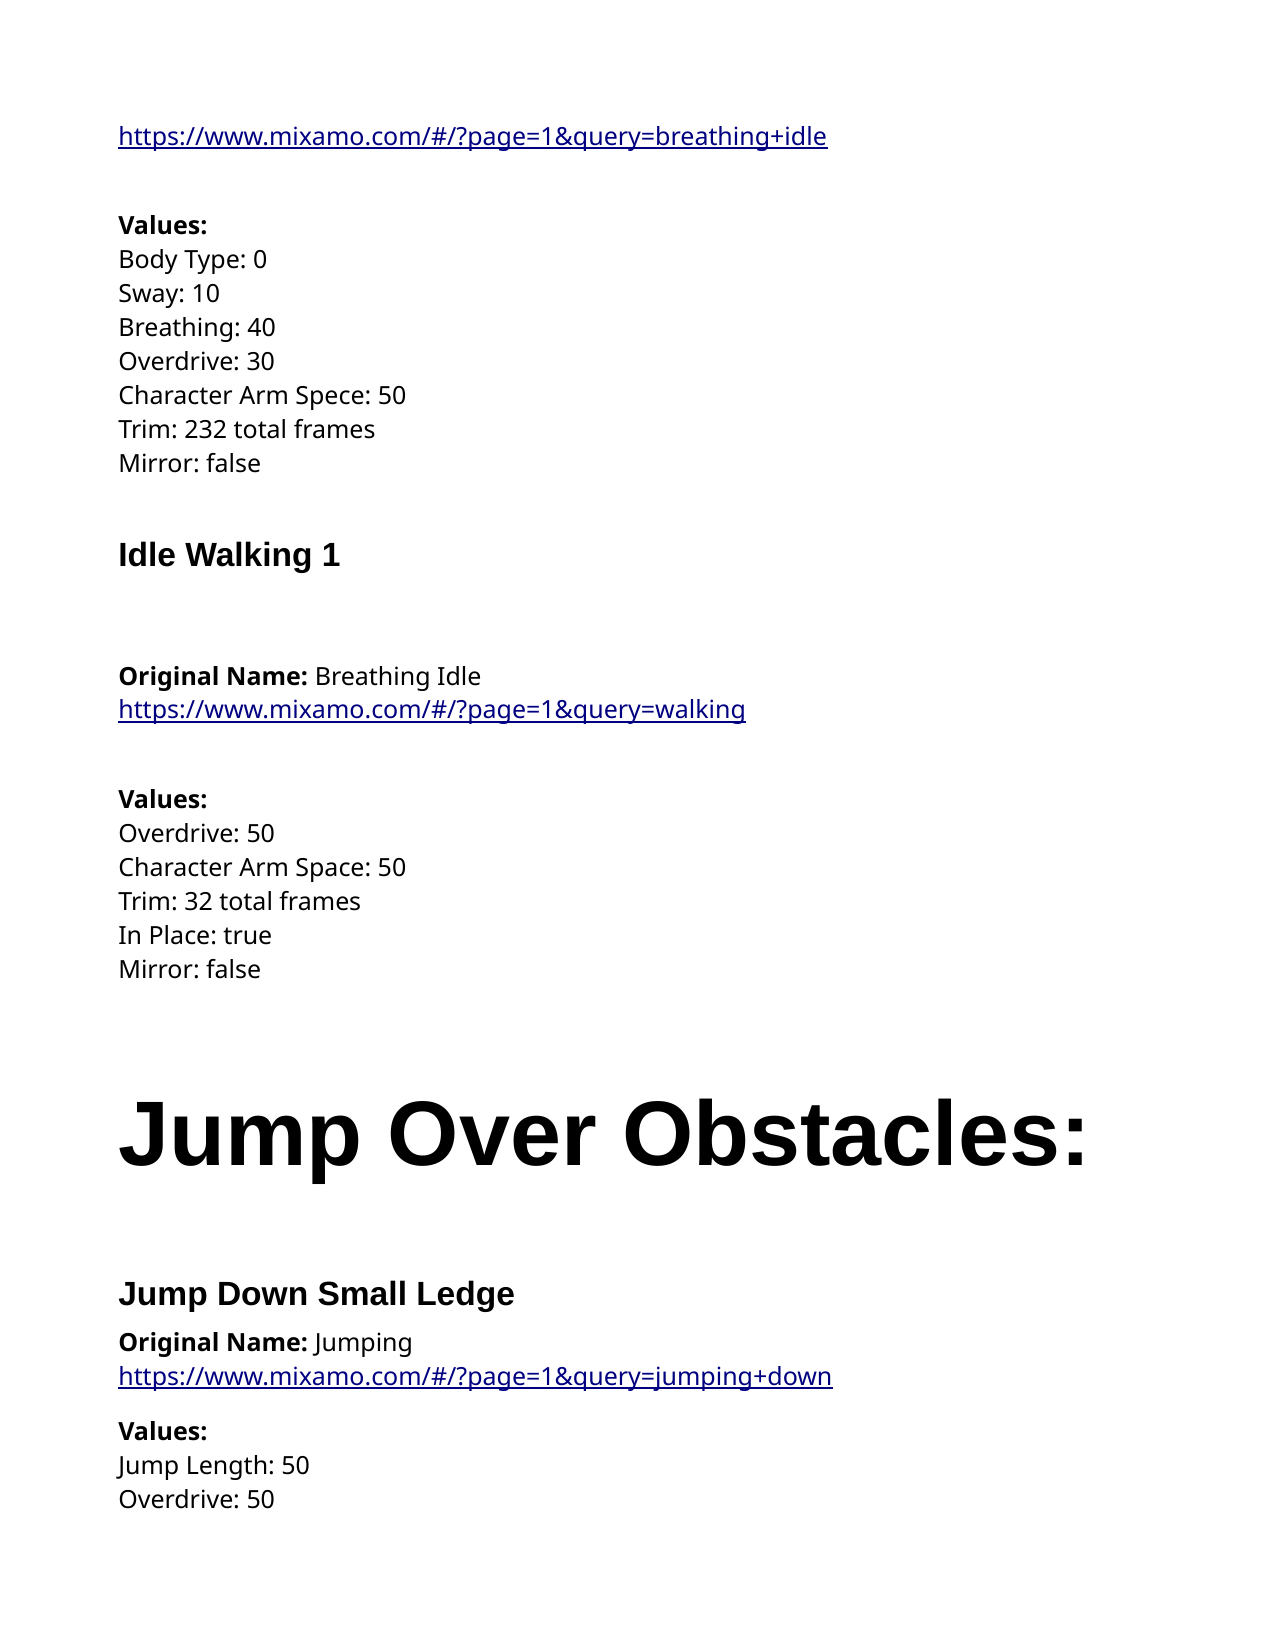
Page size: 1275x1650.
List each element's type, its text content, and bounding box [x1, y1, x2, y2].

subtitle Jump Down Small Ledge [118, 1273, 1157, 1312]
text Mirror: false [118, 952, 1157, 986]
text Breathing: 40 [118, 310, 1157, 344]
text Trim: 232 total frames [118, 412, 1157, 446]
text Overdrive: 50 [118, 816, 1157, 850]
text Body Type: 0 [118, 242, 1157, 276]
text Jump Length: 50 [118, 1448, 1157, 1482]
text Character Arm Space: 50 [118, 850, 1157, 884]
text Trim: 32 total frames [118, 884, 1157, 918]
text Character Arm Spece: 50 [118, 378, 1157, 412]
text Overdrive: 30 [118, 344, 1157, 378]
text Mirror: false [118, 446, 1157, 480]
text Overdrive: 50 [118, 1482, 1157, 1516]
text Values: [118, 1414, 1157, 1448]
text https://www.mixamo.com/#/?page=1&query=walking [118, 692, 1157, 726]
text In Place: true [118, 918, 1157, 952]
text https://www.mixamo.com/#/?page=1&query=breathing+idle [118, 118, 1157, 152]
text https://www.mixamo.com/#/?page=1&query=jumping+down [118, 1358, 1157, 1393]
subtitle Jump Over Obstacles: [118, 1079, 1157, 1184]
text Original Name: Breathing Idle [118, 658, 1157, 692]
text Values: [118, 208, 1157, 242]
text Sway: 10 [118, 276, 1157, 310]
text Values: [118, 782, 1157, 816]
subtitle Idle Walking 1 [118, 535, 1157, 574]
text Original Name: Jumping [118, 1324, 1157, 1358]
